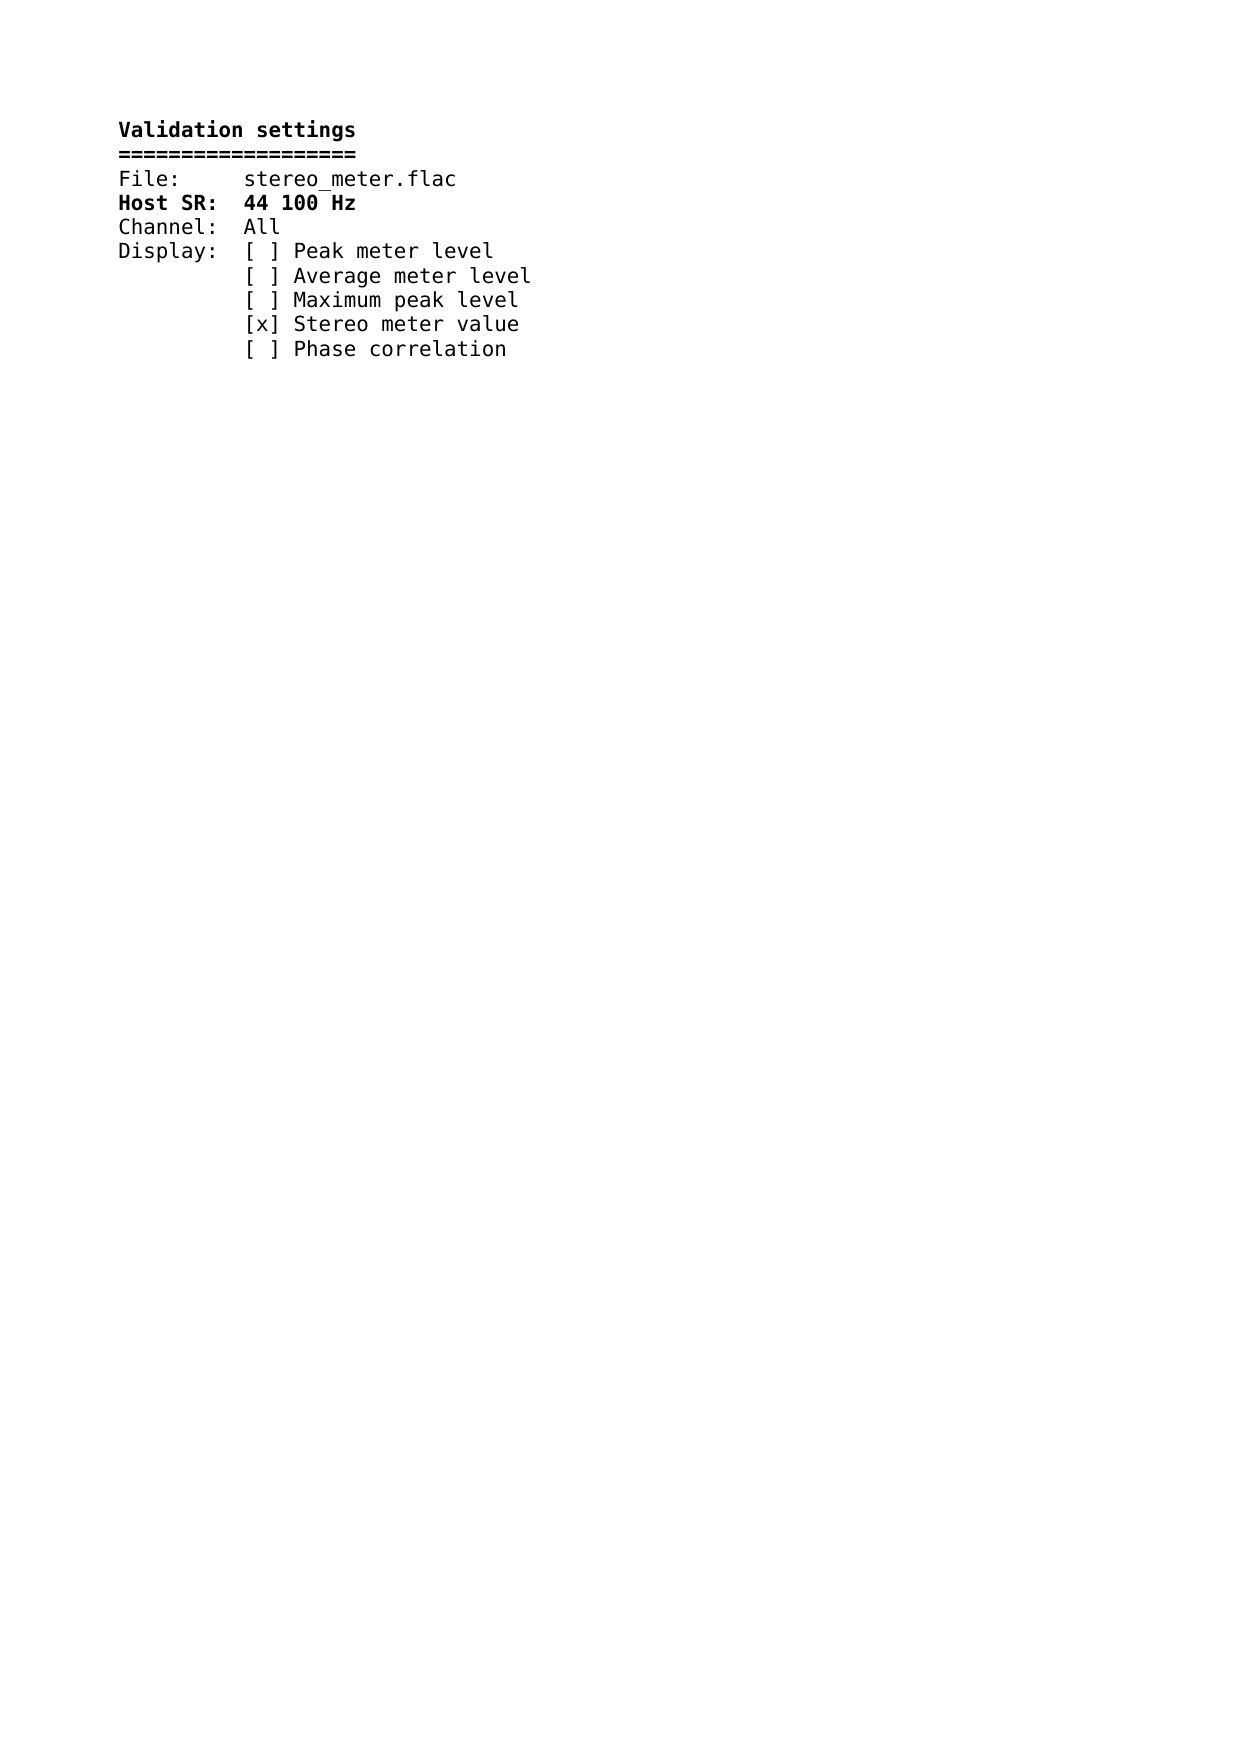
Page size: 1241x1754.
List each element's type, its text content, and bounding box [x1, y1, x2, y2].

text Validation settings [118, 118, 1122, 142]
text [ ] Maximum peak level [118, 288, 1122, 312]
text Display: [ ] Peak meter level [118, 239, 1122, 264]
text Host SR: 44 100 Hz [118, 191, 1122, 215]
text Channel: All [118, 215, 1122, 239]
text =================== [118, 142, 1122, 167]
text [x] Stereo meter value [118, 312, 1122, 337]
text File: stereo_meter.flac [118, 167, 1122, 191]
text [ ] Phase correlation [118, 337, 1122, 361]
text [ ] Average meter level [118, 264, 1122, 288]
